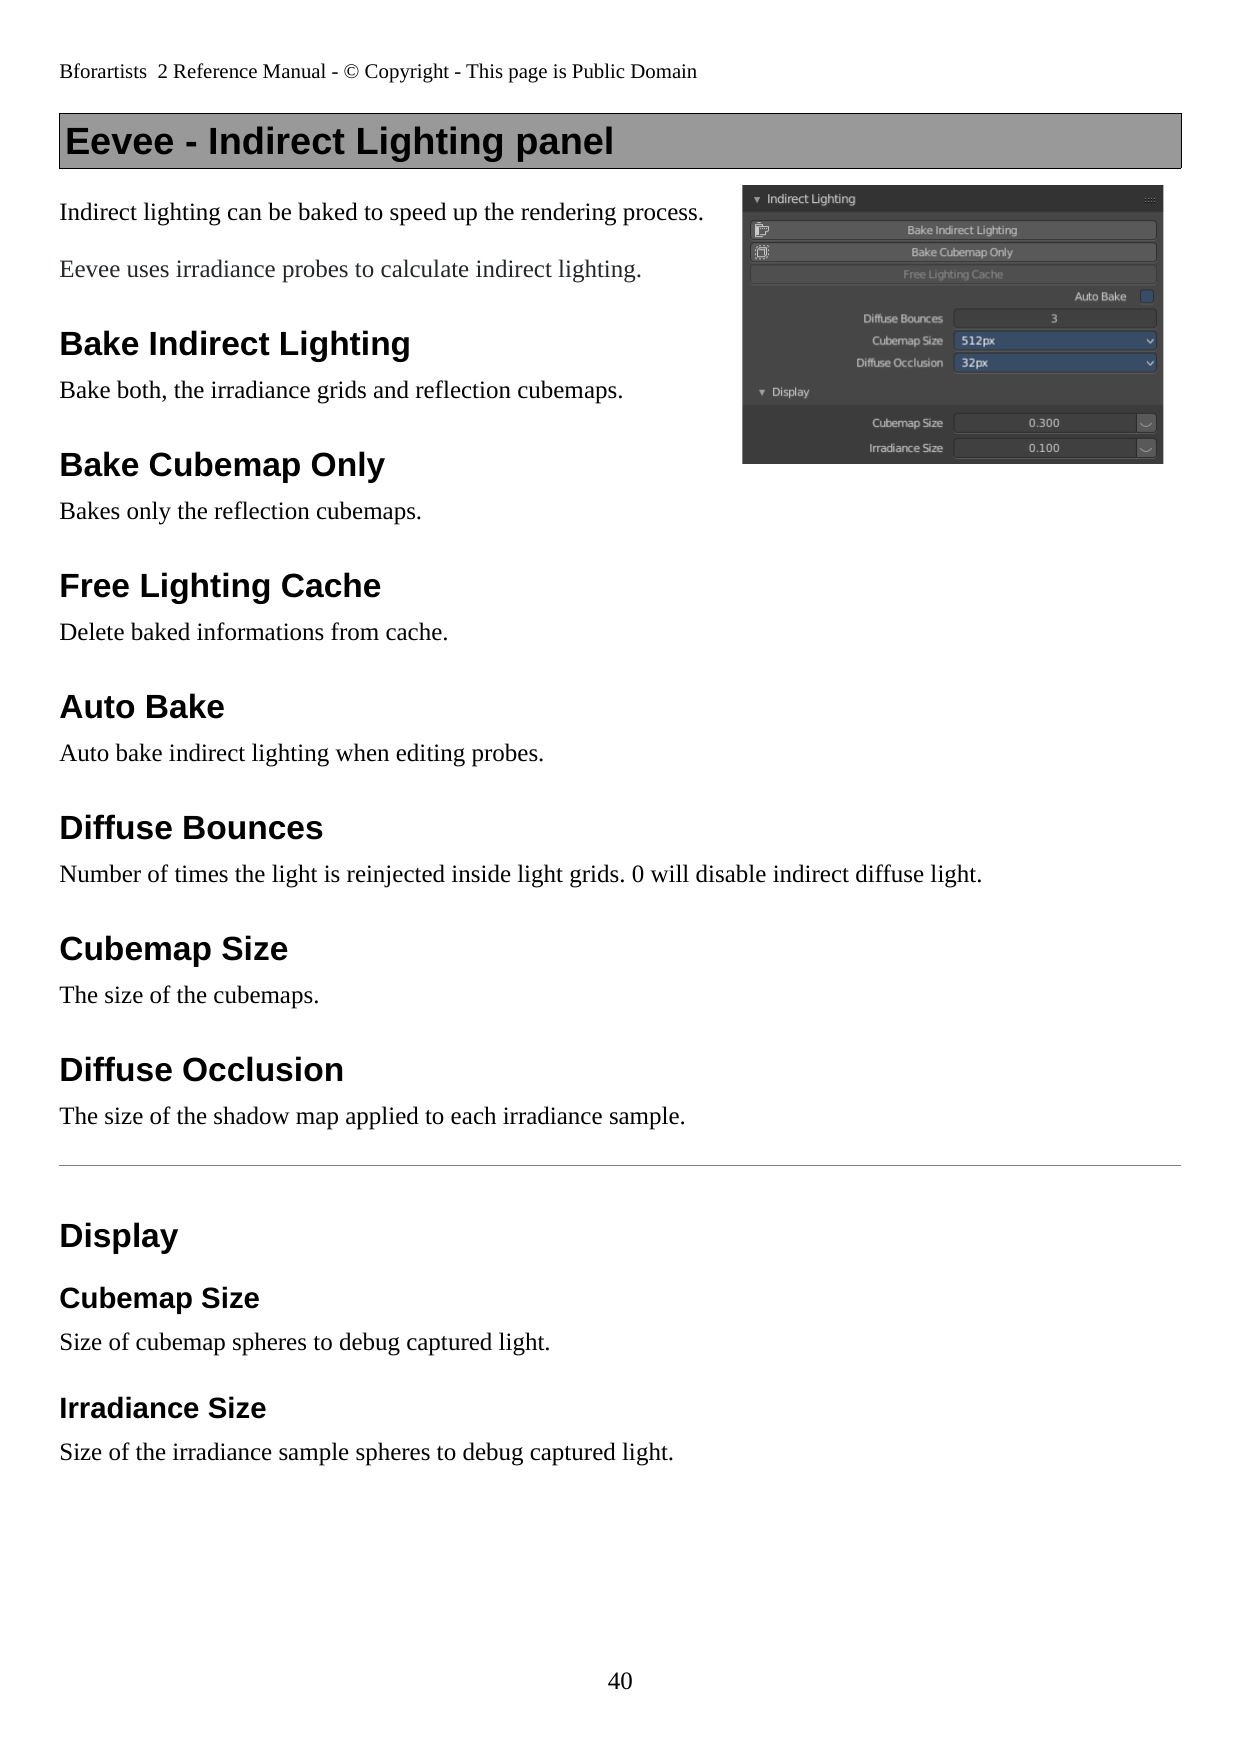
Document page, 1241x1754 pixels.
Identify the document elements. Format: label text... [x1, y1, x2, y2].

subtitle Auto Bake [59, 687, 1181, 726]
subtitle Cubemap Size [59, 1281, 1181, 1315]
text The size of the cubemaps. [59, 980, 1181, 1009]
text Indirect lighting can be baked to speed up the rendering process. [59, 197, 742, 225]
text Size of the irradiance sample spheres to debug captured light. [59, 1437, 1181, 1466]
subtitle Free Lighting Cache [59, 566, 1181, 605]
text Bake both, the irradiance grids and reflection cubemaps. [59, 375, 742, 404]
subtitle Irradiance Size [59, 1391, 1181, 1425]
text Size of cubemap spheres to debug captured light. [59, 1327, 1181, 1356]
subtitle Display [59, 1216, 1181, 1254]
subtitle Bake Cubemap Only [59, 445, 1181, 484]
subtitle Diffuse Bounces [59, 808, 1181, 847]
text Bakes only the reflection cubemaps. [59, 496, 1181, 525]
text Delete baked informations from cache. [59, 617, 1181, 646]
subtitle Bake Indirect Lighting [59, 324, 742, 363]
text Eevee uses irradiance probes to calculate indirect lighting. [59, 254, 742, 283]
subtitle [1164, 324, 1181, 363]
table_header Eevee - Indirect Lighting panel [60, 114, 1181, 168]
text Number of times the light is reinjected inside light grids. 0 will disable indirect diffuse light. [59, 859, 1181, 888]
picture [742, 185, 1164, 464]
text The size of the shadow map applied to each irradiance sample. [59, 1101, 1181, 1130]
subtitle Cubemap Size [59, 929, 1181, 968]
text Auto bake indirect lighting when editing probes. [59, 738, 1181, 767]
subtitle Diffuse Occlusion [59, 1050, 1181, 1089]
